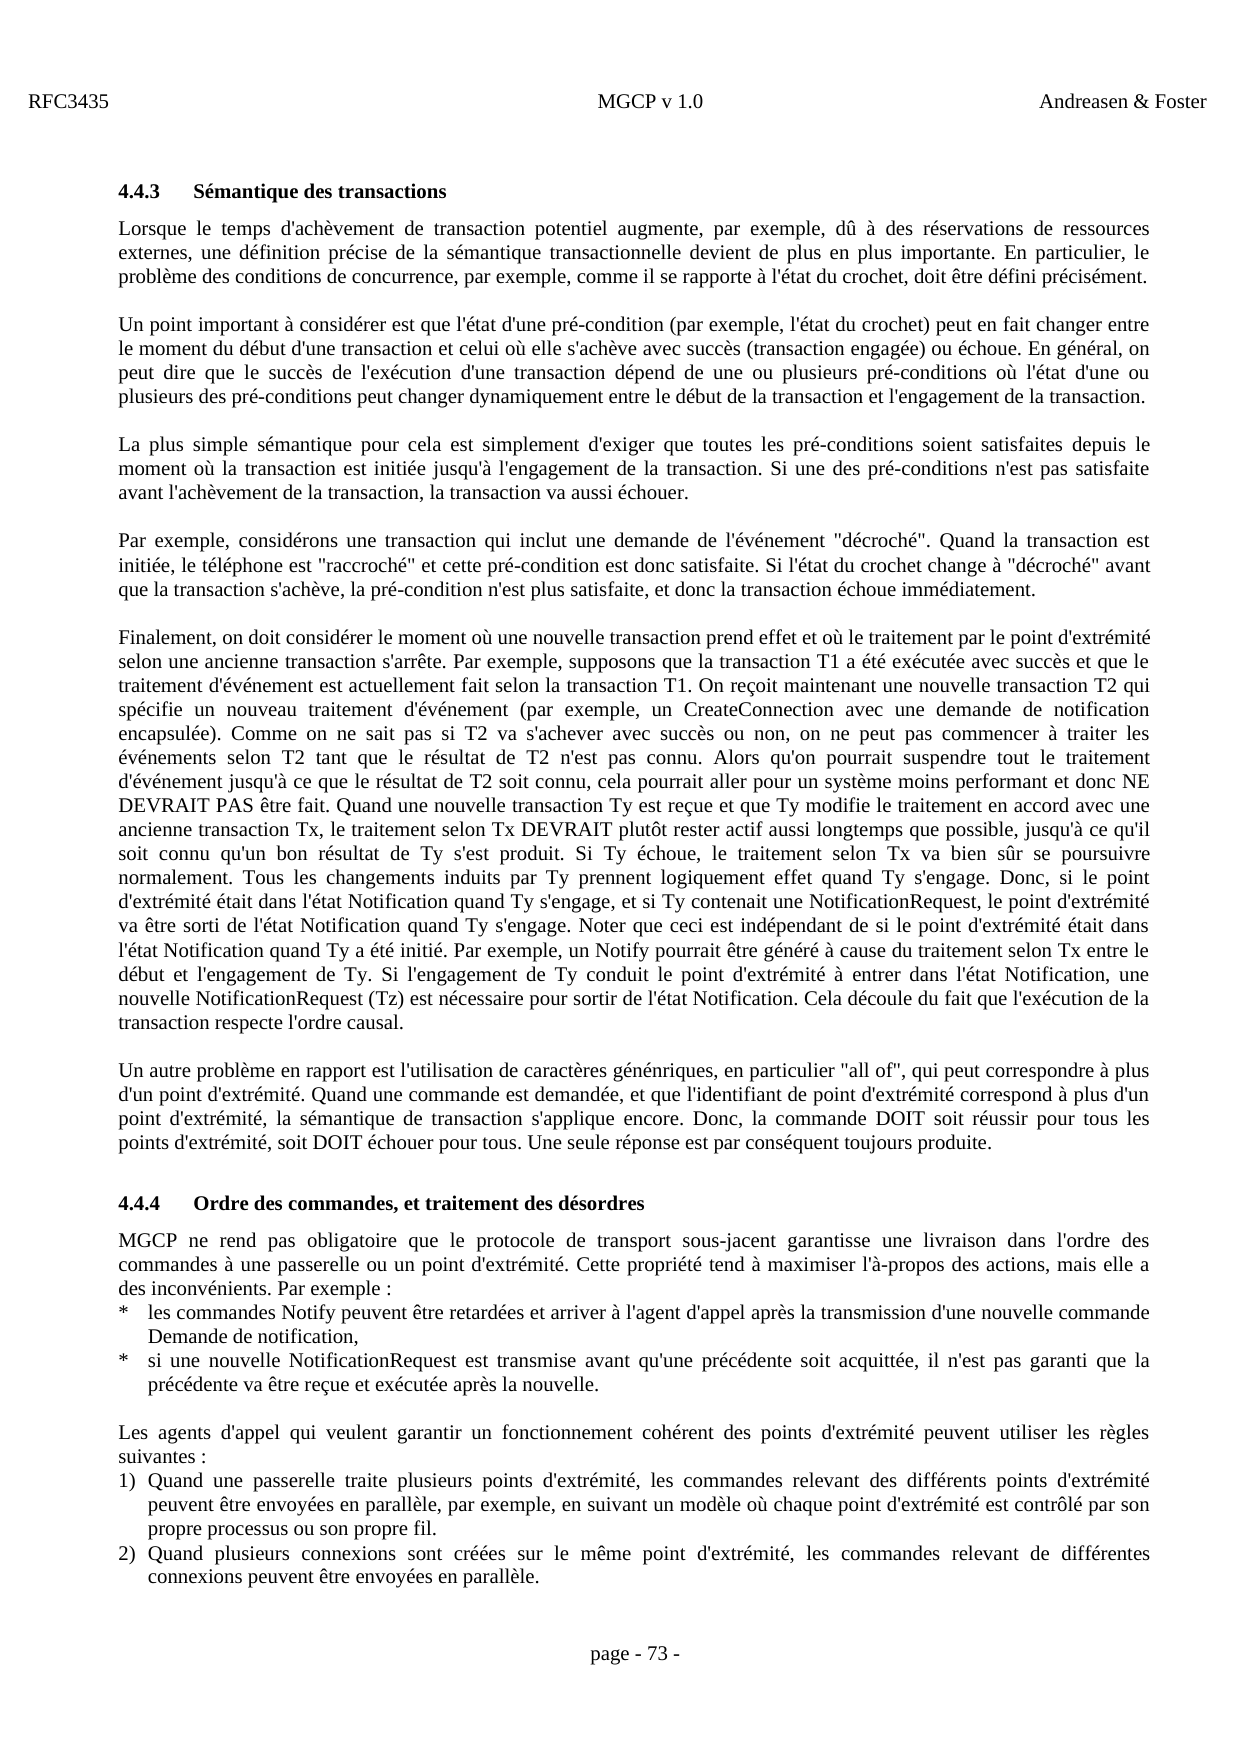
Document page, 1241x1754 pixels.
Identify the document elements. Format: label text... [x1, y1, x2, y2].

text Lorsque le temps d'achèvement de transaction potentiel augmente, par exemple, dû à des réservations de ressources externes, une définition précise de la sémantique transactionnelle devient de plus en plus importante. En particulier, le problème des conditions de concurrence, par exemple, comme il se rapporte à l'état du crochet, doit être défini précisément. [118, 216, 1152, 288]
text * les commandes Notify peuvent être retardées et arriver à l'agent d'appel après la transmission d'une nouvelle commande Demande de notification, [118, 1300, 1152, 1348]
text Les agents d'appel qui veulent garantir un fonctionnement cohérent des points d'extrémité peuvent utiliser les règles suivantes : [118, 1420, 1152, 1468]
text Un point important à considérer est que l'état d'une pré-condition (par exemple, l'état du crochet) peut en fait changer entre le moment du début d'une transaction et celui où elle s'achève avec succès (transaction engagée) ou échoue. En général, on peut dire que le succès de l'exécution d'une transaction dépend de une ou plusieurs pré-conditions où l'état d'une ou plusieurs des pré-conditions peut changer dynamiquement entre le début de la transaction et l'engagement de la transaction. [118, 312, 1152, 408]
text MGCP ne rend pas obligatoire que le protocole de transport sous-jacent garantisse une livraison dans l'ordre des commandes à une passerelle ou un point d'extrémité. Cette propriété tend à maximiser l'à-propos des actions, mais elle a des inconvénients. Par exemple : [118, 1228, 1152, 1300]
text 2) Quand plusieurs connexions sont créées sur le même point d'extrémité, les commandes relevant de différentes connexions peuvent être envoyées en parallèle. [118, 1540, 1152, 1588]
text Par exemple, considérons une transaction qui inclut une demande de l'événement "décroché". Quand la transaction est initiée, le téléphone est "raccroché" et cette pré-condition est donc satisfaite. Si l'état du crochet change à "décroché" avant que la transaction s'achève, la pré-condition n'est plus satisfaite, et donc la transaction échoue immédiatement. [118, 528, 1152, 601]
subtitle 4.4.4 Ordre des commandes, et traitement des désordres [118, 1191, 1152, 1215]
text 1) Quand une passerelle traite plusieurs points d'extrémité, les commandes relevant des différents points d'extrémité peuvent être envoyées en parallèle, par exemple, en suivant un modèle où chaque point d'extrémité est contrôlé par son propre processus ou son propre fil. [118, 1468, 1152, 1540]
text Finalement, on doit considérer le moment où une nouvelle transaction prend effet et où le traitement par le point d'extrémité selon une ancienne transaction s'arrête. Par exemple, supposons que la transaction T1 a été exécutée avec succès et que le traitement d'événement est actuellement fait selon la transaction T1. On reçoit maintenant une nouvelle transaction T2 qui spécifie un nouveau traitement d'événement (par exemple, un CreateConnection avec une demande de notification encapsulée). Comme on ne sait pas si T2 va s'achever avec succès ou non, on ne peut pas commencer à traiter les événements selon T2 tant que le résultat de T2 n'est pas connu. Alors qu'on pourrait suspendre tout le traitement d'événement jusqu'à ce que le résultat de T2 soit connu, cela pourrait aller pour un système moins performant et donc NE DEVRAIT PAS être fait. Quand une nouvelle transaction Ty est reçue et que Ty modifie le traitement en accord avec une ancienne transaction Tx, le traitement selon Tx DEVRAIT plutôt rester actif aussi longtemps que possible, jusqu'à ce qu'il soit connu qu'un bon résultat de Ty s'est produit. Si Ty échoue, le traitement selon Tx va bien sûr se poursuivre normalement. Tous les changements induits par Ty prennent logiquement effet quand Ty s'engage. Donc, si le point d'extrémité était dans l'état Notification quand Ty s'engage, et si Ty contenait une NotificationRequest, le point d'extrémité va être sorti de l'état Notification quand Ty s'engage. Noter que ceci est indépendant de si le point d'extrémité était dans l'état Notification quand Ty a été initié. Par exemple, un Notify pourrait être généré à cause du traitement selon Tx entre le début et l'engagement de Ty. Si l'engagement de Ty conduit le point d'extrémité à entrer dans l'état Notification, une nouvelle NotificationRequest (Tz) est nécessaire pour sortir de l'état Notification. Cela découle du fait que l'exécution de la transaction respecte l'ordre causal. [118, 625, 1152, 1034]
text La plus simple sémantique pour cela est simplement d'exiger que toutes les pré-conditions soient satisfaites depuis le moment où la transaction est initiée jusqu'à l'engagement de la transaction. Si une des pré-conditions n'est pas satisfaite avant l'achèvement de la transaction, la transaction va aussi échouer. [118, 432, 1152, 504]
subtitle 4.4.3 Sémantique des transactions [118, 179, 1152, 203]
text * si une nouvelle NotificationRequest est transmise avant qu'une précédente soit acquittée, il n'est pas garanti que la précédente va être reçue et exécutée après la nouvelle. [118, 1348, 1152, 1396]
text Un autre problème en rapport est l'utilisation de caractères génénriques, en particulier "all of", qui peut correspondre à plus d'un point d'extrémité. Quand une commande est demandée, et que l'identifiant de point d'extrémité correspond à plus d'un point d'extrémité, la sémantique de transaction s'applique encore. Donc, la commande DOIT soit réussir pour tous les points d'extrémité, soit DOIT échouer pour tous. Une seule réponse est par conséquent toujours produite. [118, 1058, 1152, 1154]
